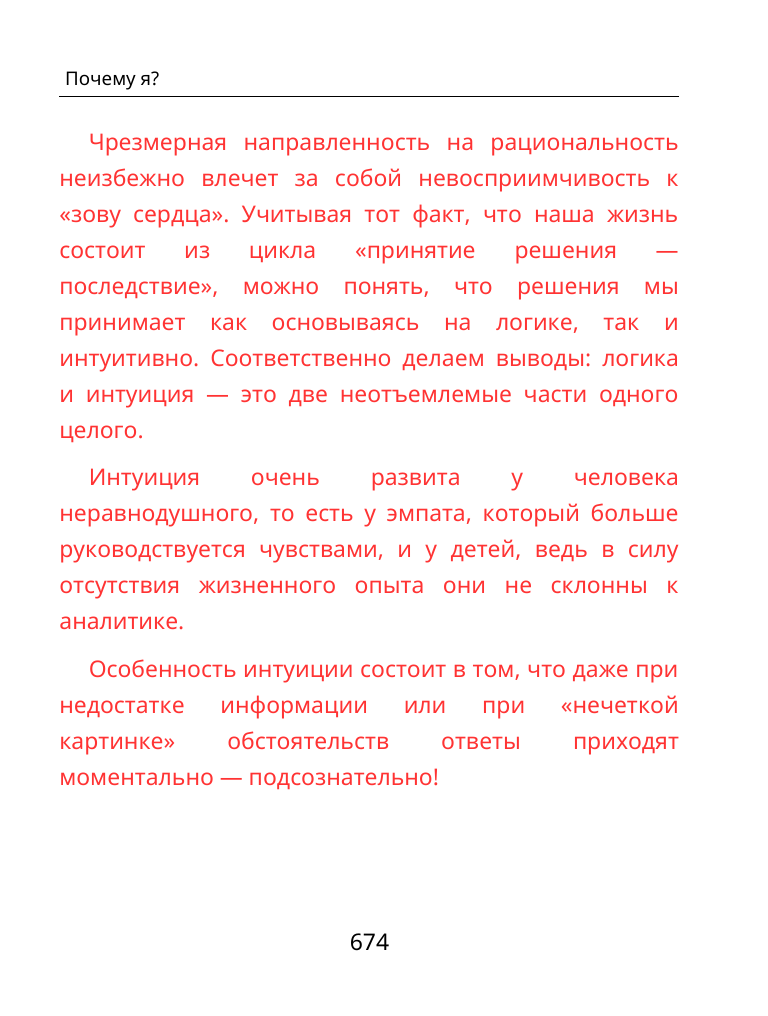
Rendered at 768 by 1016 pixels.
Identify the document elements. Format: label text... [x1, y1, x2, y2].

text Чрезмерная направленность на рациональность неизбежно влечет за собой невосприимчивость к «зову сердца». Учитывая тот факт, что наша жизнь состоит из цикла «принятие решения — последствие», можно понять, что решения мы принимает как основываясь на логике, так и интуитивно. Соответственно делаем выводы: логика и интуиция — это две неотъемлемые части одного целого. [59, 126, 679, 445]
text Интуиция очень развита у человека неравнодушного, то есть у эмпата, который больше руководствуется чувствами, и у детей, ведь в силу отсутствия жизненного опыта они не склонны к аналитике. [59, 461, 679, 636]
text Особенность интуиции состоит в том, что даже при недостатке информации или при «нечеткой картинке» обстоятельств ответы приходят моментально — подсознательно! [59, 653, 679, 792]
